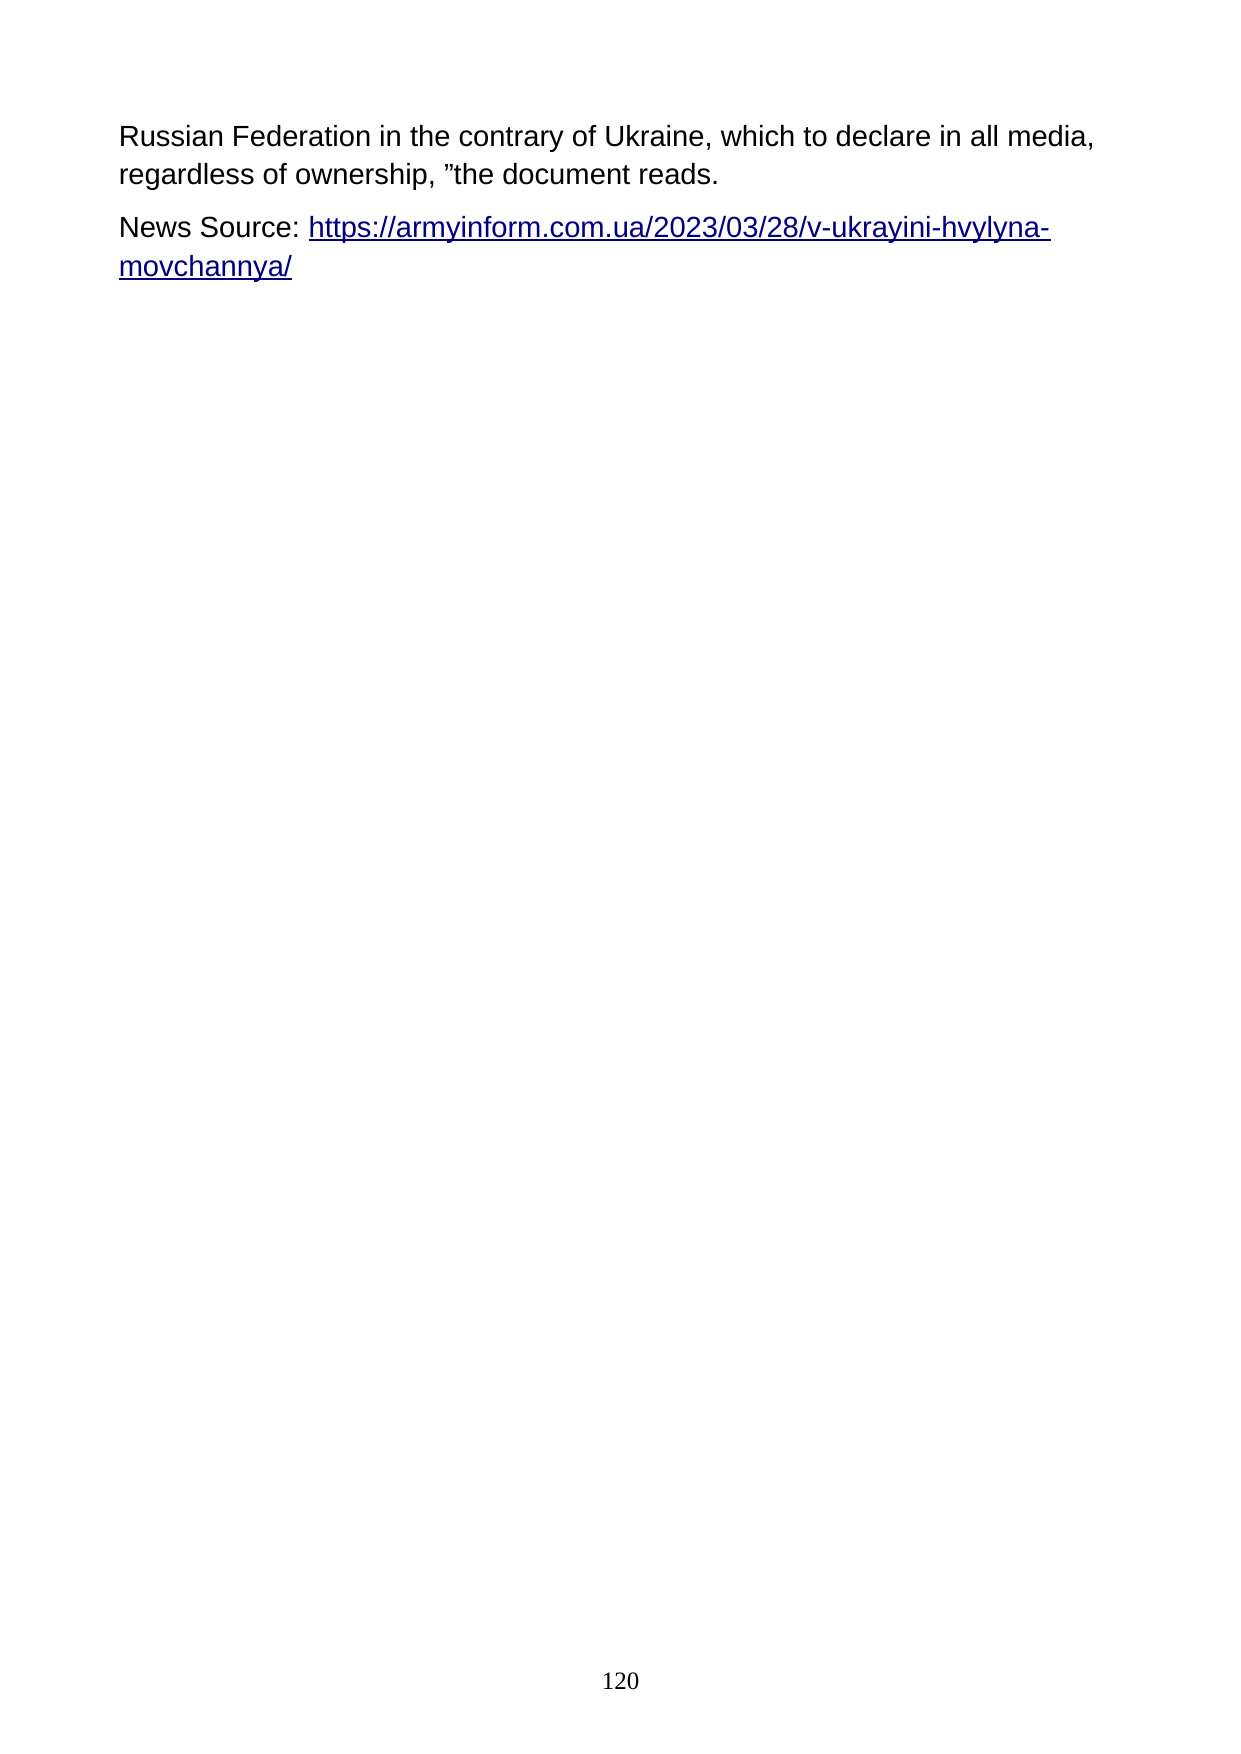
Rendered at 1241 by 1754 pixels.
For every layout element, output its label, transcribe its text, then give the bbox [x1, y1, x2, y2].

text News Source: https://armyinform.com.ua/2023/03/28/v-ukrayini-hvylyna-movchannya/ [118, 210, 1122, 282]
text Russian Federation in the contrary of Ukraine, which to declare in all media, regardless of ownership, ”the document reads. [118, 118, 1122, 191]
